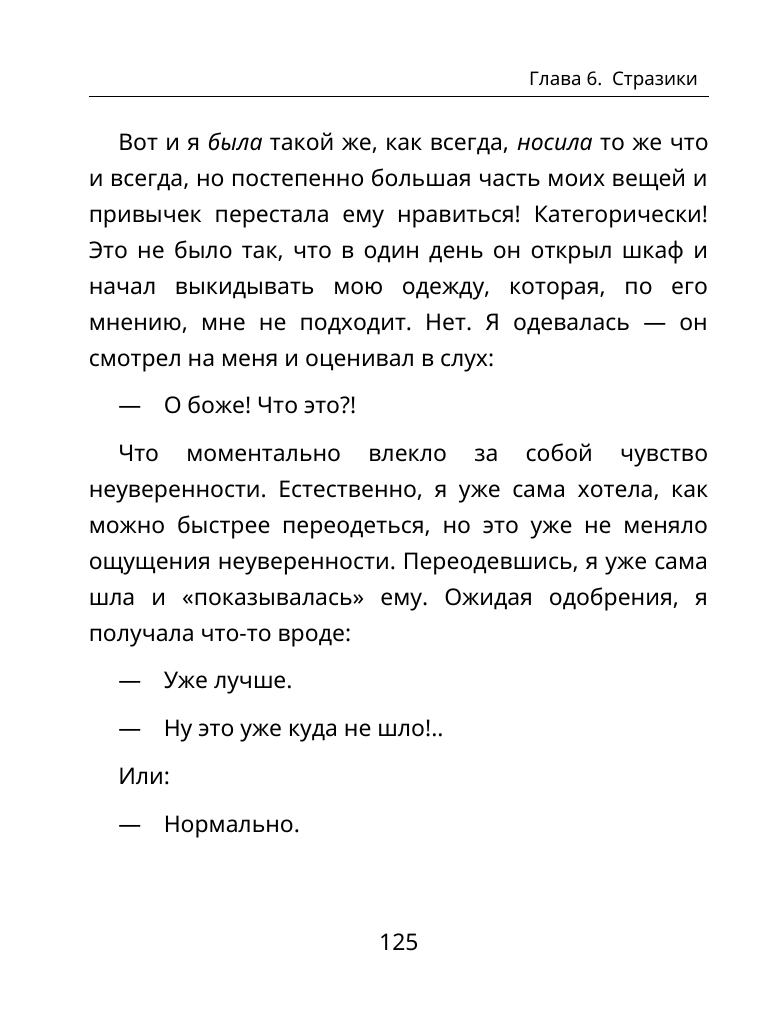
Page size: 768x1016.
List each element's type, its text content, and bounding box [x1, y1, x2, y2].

list Нормально. [88, 808, 709, 839]
list О боже! Что это?! [88, 389, 709, 421]
text Или: [88, 760, 709, 791]
text Вот и я была такой же, как всегда, носила то же что и всегда, но постепенно большая часть моих вещей и привычек перестала ему нравиться! Категорически! Это не было так, что в один день он открыл шкаф и начал выкидывать мою одежду, которая, по его мнению, мне не подходит. Нет. Я одевалась — он смотрел на меня и оценивал в слух: [88, 126, 709, 373]
text Что моментально влекло за собой чувство неуверенности. Естественно, я уже сама хотела, как можно быстрее переодеться, но это уже не меняло ощущения неуверенности. Переодевшись, я уже сама шла и «показывалась» ему. Ожидая одобрения, я получала что-то вроде: [88, 437, 709, 648]
list Ну это уже куда не шло!.. [88, 712, 709, 743]
list Уже лучше. [88, 664, 709, 696]
